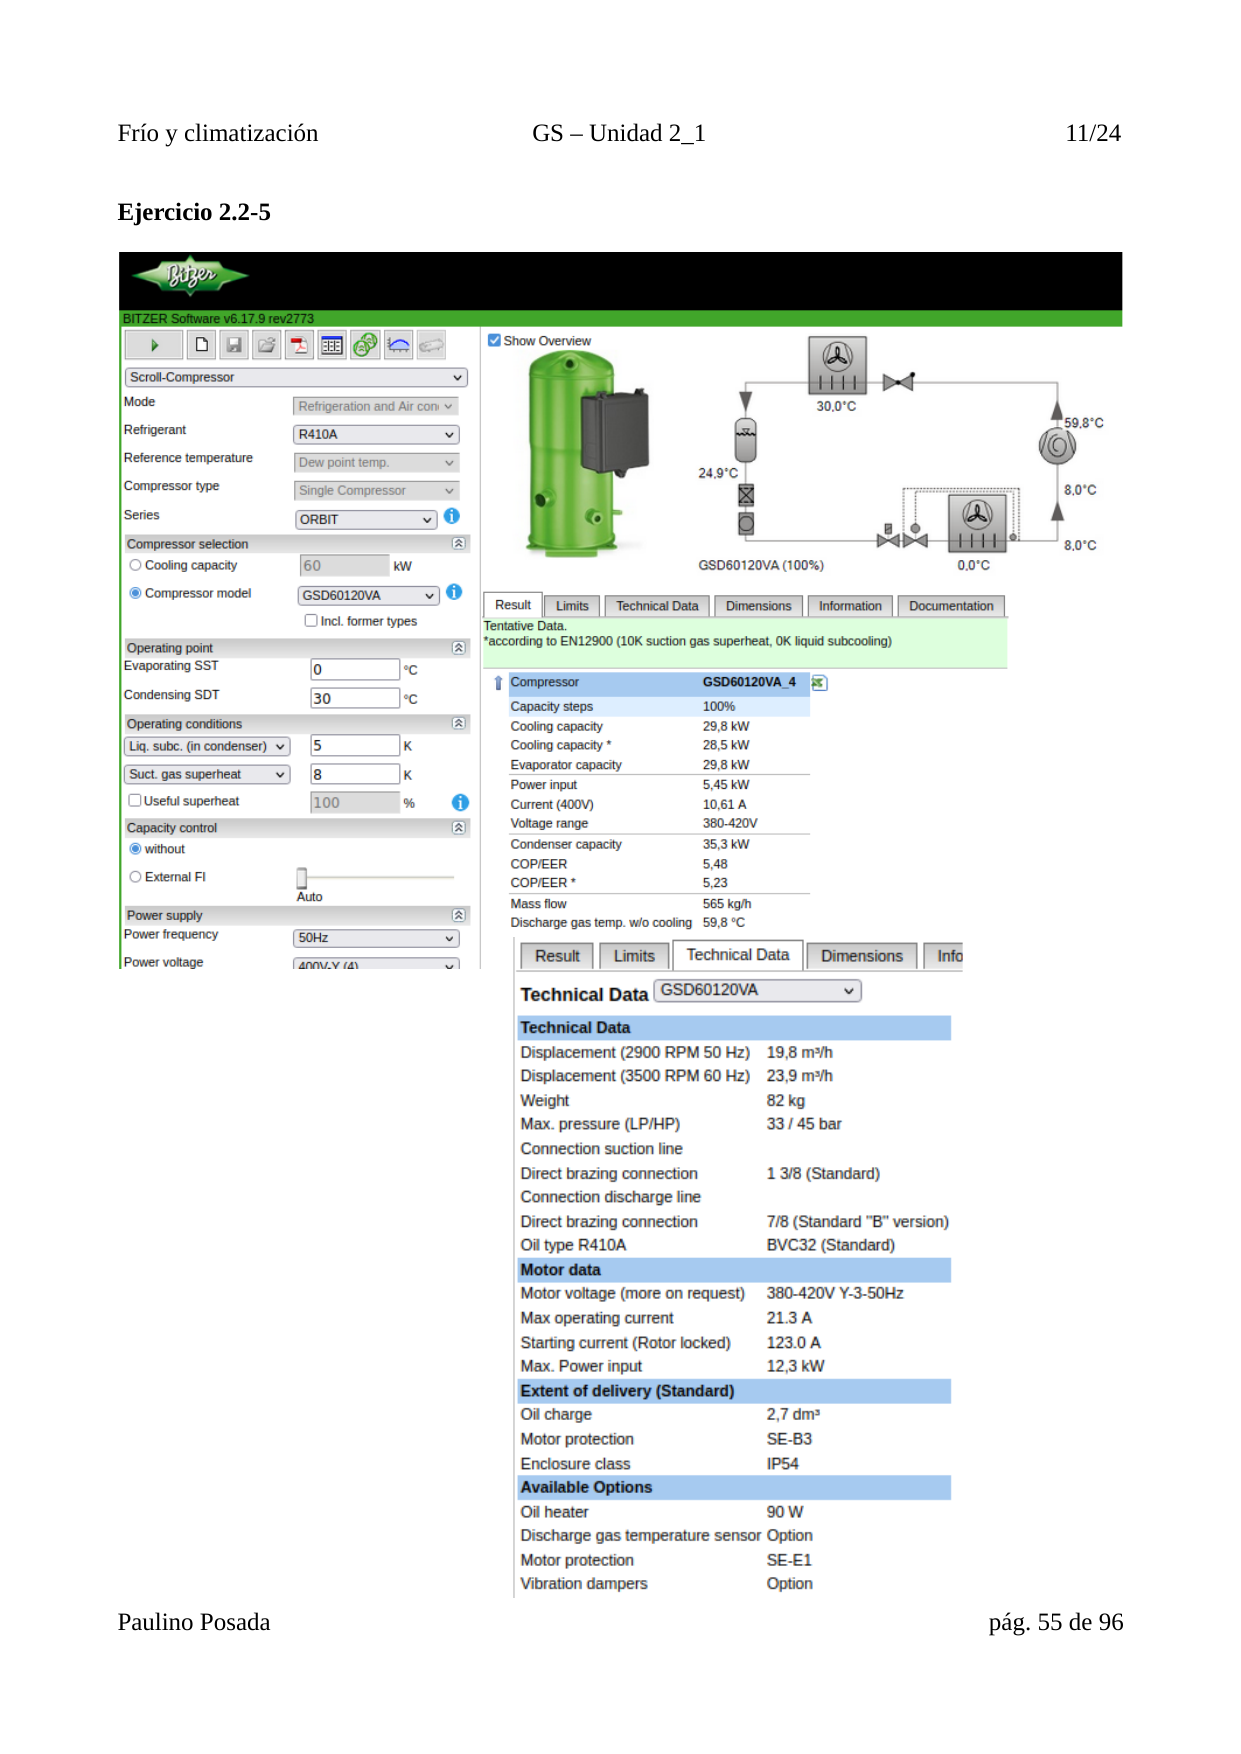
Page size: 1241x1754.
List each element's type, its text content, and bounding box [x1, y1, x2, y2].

picture [118, 252, 1123, 1598]
text Ejercicio 2.2-5 [117, 197, 1123, 226]
